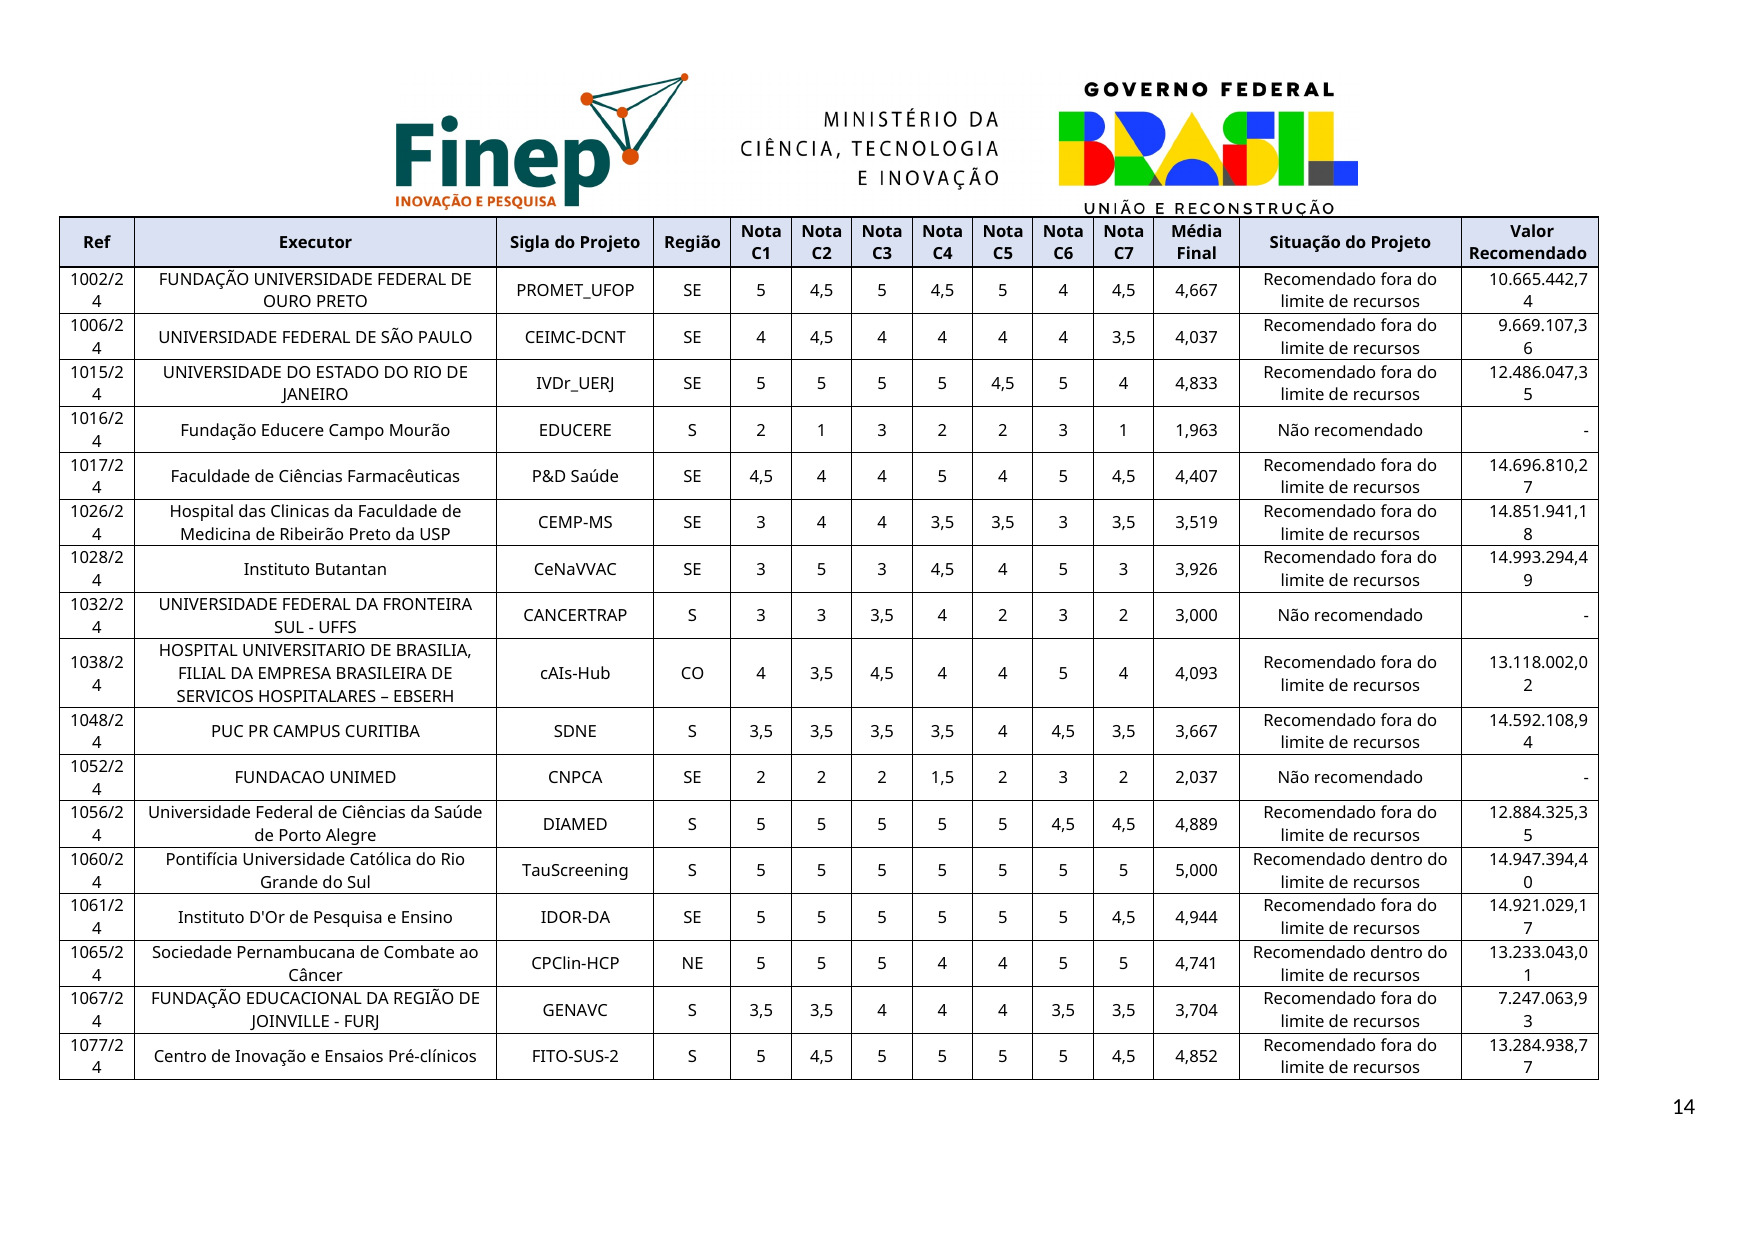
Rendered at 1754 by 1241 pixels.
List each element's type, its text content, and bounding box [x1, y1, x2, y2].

table_cell 2 [973, 593, 1032, 638]
table_cell IVDr_UERJ [497, 360, 653, 406]
table_cell 2 [913, 407, 972, 452]
table_cell CeNaVVAC [497, 546, 653, 592]
table_cell 3,5 [852, 708, 912, 754]
table_cell 4,093 [1154, 639, 1239, 707]
table_cell 5 [852, 360, 912, 406]
table_cell 4 [973, 639, 1032, 707]
table_cell 3,5 [1094, 500, 1153, 545]
table_cell HOSPITAL UNIVERSITARIO DE BRASILIA, FILIAL DA EMPRESA BRASILEIRA DE SERVICOS HOSPITALARES – EBSERH [135, 639, 496, 707]
table_cell 4 [731, 314, 791, 359]
table_cell SDNE [497, 708, 653, 754]
table_cell CANCERTRAP [497, 593, 653, 638]
table_cell Recomendado fora do limite de recursos [1240, 268, 1461, 313]
table_cell 5 [731, 268, 791, 313]
table_cell FUNDAÇÃO EDUCACIONAL DA REGIÃO DE JOINVILLE - FURJ [135, 987, 496, 1032]
table_cell 14.696.810,27 [1462, 453, 1598, 499]
table_cell 5 [1094, 848, 1153, 893]
table_cell 4,5 [1094, 268, 1153, 313]
table_cell 4,5 [1094, 801, 1153, 847]
table_cell 1 [1094, 407, 1153, 452]
table_cell 4 [1094, 639, 1153, 707]
table_cell 1,5 [913, 755, 972, 800]
table_cell 5 [1033, 1034, 1093, 1079]
table_cell 1048/24 [60, 708, 134, 754]
table_header Valor Recomendado [1462, 218, 1598, 266]
table_cell 2 [1094, 755, 1153, 800]
table_cell 5 [913, 894, 972, 939]
table_cell Recomendado fora do limite de recursos [1240, 894, 1461, 939]
table_header Nota C2 [792, 218, 851, 266]
table_cell 3 [1033, 755, 1093, 800]
table_cell Recomendado fora do limite de recursos [1240, 987, 1461, 1032]
table_cell Instituto D'Or de Pesquisa e Ensino [135, 894, 496, 939]
table_cell 4,889 [1154, 801, 1239, 847]
table_cell 1002/24 [60, 268, 134, 313]
table_cell 3,5 [973, 500, 1032, 545]
table_header Situação do Projeto [1240, 218, 1461, 266]
table_cell 4,5 [792, 314, 851, 359]
table_cell 5 [1033, 941, 1093, 986]
table_cell 2 [973, 755, 1032, 800]
table_header Nota C4 [913, 218, 972, 266]
table_cell Não recomendado [1240, 755, 1461, 800]
table_cell 3 [731, 593, 791, 638]
table_cell 1067/24 [60, 987, 134, 1032]
table_cell 4 [913, 941, 972, 986]
table_cell Recomendado dentro do limite de recursos [1240, 848, 1461, 893]
table_cell 4 [973, 941, 1032, 986]
table_cell 1052/24 [60, 755, 134, 800]
table_cell 5 [731, 360, 791, 406]
table_cell 3,5 [852, 593, 912, 638]
table_cell 3,5 [792, 987, 851, 1032]
table_cell 2 [1094, 593, 1153, 638]
table_cell Não recomendado [1240, 593, 1461, 638]
table_cell 13.118.002,02 [1462, 639, 1598, 707]
table_cell 4,5 [913, 268, 972, 313]
table_cell 4,944 [1154, 894, 1239, 939]
table_cell 4 [973, 546, 1032, 592]
table_cell 1006/24 [60, 314, 134, 359]
table_cell 4,037 [1154, 314, 1239, 359]
table_cell 3,5 [1033, 987, 1093, 1032]
table_cell 5 [973, 1034, 1032, 1079]
table_cell 14.993.294,49 [1462, 546, 1598, 592]
table_cell 5 [1033, 848, 1093, 893]
table_cell Recomendado fora do limite de recursos [1240, 639, 1461, 707]
table_cell 3,5 [1094, 708, 1153, 754]
table_cell 4 [913, 314, 972, 359]
table_cell 4 [913, 987, 972, 1032]
table_cell - [1462, 407, 1598, 452]
table_cell 5 [852, 801, 912, 847]
table_cell 1056/24 [60, 801, 134, 847]
table_cell 3 [792, 593, 851, 638]
table_cell 5 [852, 894, 912, 939]
table_cell 4 [913, 639, 972, 707]
table_cell 4 [973, 453, 1032, 499]
table_cell 5 [792, 801, 851, 847]
table_cell 3 [852, 546, 912, 592]
table_cell 5 [731, 941, 791, 986]
table_cell 3,5 [1094, 987, 1153, 1032]
table_cell 4 [792, 500, 851, 545]
table_cell SE [654, 268, 730, 313]
table_cell 5 [973, 801, 1032, 847]
table_cell 5 [973, 894, 1032, 939]
table_cell 5 [1033, 360, 1093, 406]
table_cell 4 [852, 500, 912, 545]
table_cell GENAVC [497, 987, 653, 1032]
table_cell 4 [973, 708, 1032, 754]
table_cell 4,741 [1154, 941, 1239, 986]
table_cell 5 [731, 801, 791, 847]
table_cell SE [654, 453, 730, 499]
table_cell 3 [1033, 407, 1093, 452]
table_cell 1038/24 [60, 639, 134, 707]
table_cell FUNDACAO UNIMED [135, 755, 496, 800]
table_cell 1 [792, 407, 851, 452]
table_header Nota C3 [852, 218, 912, 266]
table_header Sigla do Projeto [497, 218, 653, 266]
table_cell CPClin-HCP [497, 941, 653, 986]
table_cell SE [654, 546, 730, 592]
table_cell SE [654, 360, 730, 406]
table_cell Centro de Inovação e Ensaios Pré-clínicos [135, 1034, 496, 1079]
table_cell 5 [792, 848, 851, 893]
table_cell SE [654, 500, 730, 545]
table_cell 4,5 [792, 268, 851, 313]
table_cell 4 [1033, 268, 1093, 313]
table_cell 2 [792, 755, 851, 800]
table_cell 4 [852, 314, 912, 359]
table_cell 3,5 [731, 708, 791, 754]
table_cell 3,5 [731, 987, 791, 1032]
table_cell S [654, 801, 730, 847]
table_cell 7.247.063,93 [1462, 987, 1598, 1032]
table_cell 5 [852, 848, 912, 893]
table_cell 3,5 [792, 708, 851, 754]
table_cell 12.486.047,35 [1462, 360, 1598, 406]
table_cell 3 [1033, 593, 1093, 638]
table_cell 5 [973, 848, 1032, 893]
table_cell Recomendado fora do limite de recursos [1240, 1034, 1461, 1079]
table_cell EDUCERE [497, 407, 653, 452]
table_cell 4,5 [913, 546, 972, 592]
table_cell 5 [792, 894, 851, 939]
table_cell 4,5 [1094, 453, 1153, 499]
table_cell CNPCA [497, 755, 653, 800]
table_cell 1028/24 [60, 546, 134, 592]
table_cell 1032/24 [60, 593, 134, 638]
table_cell 1016/24 [60, 407, 134, 452]
table_cell FUNDAÇÃO UNIVERSIDADE FEDERAL DE OURO PRETO [135, 268, 496, 313]
table_cell 13.233.043,01 [1462, 941, 1598, 986]
table_cell 5 [1033, 639, 1093, 707]
table_header Nota C1 [731, 218, 791, 266]
table_cell 4,5 [1033, 708, 1093, 754]
table_cell 5 [913, 1034, 972, 1079]
table_cell 5 [852, 268, 912, 313]
table_cell 2 [852, 755, 912, 800]
table_cell 1026/24 [60, 500, 134, 545]
table_header Executor [135, 218, 496, 266]
table_cell 1065/24 [60, 941, 134, 986]
table_cell S [654, 407, 730, 452]
table_cell 9.669.107,36 [1462, 314, 1598, 359]
table_cell 5 [913, 801, 972, 847]
table_cell Não recomendado [1240, 407, 1461, 452]
table_cell 4,5 [1094, 1034, 1153, 1079]
table_cell 5 [913, 453, 972, 499]
table_cell cAIs-Hub [497, 639, 653, 707]
table_cell 4,5 [973, 360, 1032, 406]
table_cell 12.884.325,35 [1462, 801, 1598, 847]
table_cell 3,5 [792, 639, 851, 707]
table_header Nota C6 [1033, 218, 1093, 266]
table_cell 1017/24 [60, 453, 134, 499]
table_cell 5,000 [1154, 848, 1239, 893]
table_cell SE [654, 314, 730, 359]
table_cell 4 [973, 987, 1032, 1032]
table_cell 4,407 [1154, 453, 1239, 499]
table_cell 3,519 [1154, 500, 1239, 545]
table_cell Faculdade de Ciências Farmacêuticas [135, 453, 496, 499]
table_cell S [654, 987, 730, 1032]
table_cell SE [654, 755, 730, 800]
table_cell UNIVERSIDADE FEDERAL DA FRONTEIRA SUL - UFFS [135, 593, 496, 638]
table_cell UNIVERSIDADE FEDERAL DE SÃO PAULO [135, 314, 496, 359]
table_cell 2,037 [1154, 755, 1239, 800]
table_cell Recomendado fora do limite de recursos [1240, 453, 1461, 499]
table_cell 5 [731, 848, 791, 893]
table_cell 5 [792, 360, 851, 406]
table_cell UNIVERSIDADE DO ESTADO DO RIO DE JANEIRO [135, 360, 496, 406]
table_cell - [1462, 593, 1598, 638]
table_cell 4 [1094, 360, 1153, 406]
table_cell 3,704 [1154, 987, 1239, 1032]
table_cell Recomendado fora do limite de recursos [1240, 360, 1461, 406]
table_cell S [654, 708, 730, 754]
table_cell 10.665.442,74 [1462, 268, 1598, 313]
table_cell 1060/24 [60, 848, 134, 893]
table_cell FITO-SUS-2 [497, 1034, 653, 1079]
table_cell Pontifícia Universidade Católica do Rio Grande do Sul [135, 848, 496, 893]
table_cell 1015/24 [60, 360, 134, 406]
table_cell Universidade Federal de Ciências da Saúde de Porto Alegre [135, 801, 496, 847]
table_cell 3 [852, 407, 912, 452]
table_cell SE [654, 894, 730, 939]
table_cell Recomendado fora do limite de recursos [1240, 500, 1461, 545]
table_cell 1061/24 [60, 894, 134, 939]
table_cell 5 [731, 1034, 791, 1079]
table_cell 4,5 [852, 639, 912, 707]
table_cell 2 [973, 407, 1032, 452]
table_cell 4,5 [1094, 894, 1153, 939]
table_cell 1,963 [1154, 407, 1239, 452]
table_cell 4 [1033, 314, 1093, 359]
table_cell 4 [731, 639, 791, 707]
table_cell 5 [913, 848, 972, 893]
table_cell 2 [731, 755, 791, 800]
table_cell Recomendado fora do limite de recursos [1240, 708, 1461, 754]
table_cell S [654, 593, 730, 638]
table_cell 5 [1033, 546, 1093, 592]
table_cell 5 [852, 941, 912, 986]
table_cell 3 [1033, 500, 1093, 545]
table_cell CEIMC-DCNT [497, 314, 653, 359]
table_cell 5 [973, 268, 1032, 313]
table_cell 5 [1033, 894, 1093, 939]
table_cell 5 [731, 894, 791, 939]
table_cell 4 [913, 593, 972, 638]
table_cell 4,852 [1154, 1034, 1239, 1079]
table_cell S [654, 1034, 730, 1079]
table_cell 14.592.108,94 [1462, 708, 1598, 754]
table_cell 5 [852, 1034, 912, 1079]
table_cell 3 [731, 500, 791, 545]
table_cell 3 [731, 546, 791, 592]
table_cell 13.284.938,77 [1462, 1034, 1598, 1079]
table_cell 4,667 [1154, 268, 1239, 313]
table_cell Hospital das Clinicas da Faculdade de Medicina de Ribeirão Preto da USP [135, 500, 496, 545]
table_cell 4 [852, 987, 912, 1032]
table_cell 3,5 [913, 708, 972, 754]
table_cell 4,833 [1154, 360, 1239, 406]
table_cell DIAMED [497, 801, 653, 847]
table_cell IDOR-DA [497, 894, 653, 939]
table_cell CEMP-MS [497, 500, 653, 545]
table_cell 5 [792, 546, 851, 592]
table_cell PUC PR CAMPUS CURITIBA [135, 708, 496, 754]
table_cell Recomendado dentro do limite de recursos [1240, 941, 1461, 986]
table_cell 3,000 [1154, 593, 1239, 638]
table_cell 2 [731, 407, 791, 452]
table_cell P&D Saúde [497, 453, 653, 499]
table_cell NE [654, 941, 730, 986]
table_cell Recomendado fora do limite de recursos [1240, 314, 1461, 359]
table_cell 4 [973, 314, 1032, 359]
table_cell 4 [852, 453, 912, 499]
table_header Média Final [1154, 218, 1239, 266]
table_cell 14.851.941,18 [1462, 500, 1598, 545]
table_cell - [1462, 755, 1598, 800]
table_cell 3,5 [913, 500, 972, 545]
table_cell S [654, 848, 730, 893]
table_cell Recomendado fora do limite de recursos [1240, 801, 1461, 847]
table_cell Instituto Butantan [135, 546, 496, 592]
table_header Nota C7 [1094, 218, 1153, 266]
table_cell 5 [1033, 453, 1093, 499]
table_cell 5 [913, 360, 972, 406]
table_cell 4,5 [731, 453, 791, 499]
table_cell 4 [792, 453, 851, 499]
table_cell Recomendado fora do limite de recursos [1240, 546, 1461, 592]
table_cell 1077/24 [60, 1034, 134, 1079]
table_cell 4,5 [792, 1034, 851, 1079]
table_cell 3,5 [1094, 314, 1153, 359]
table_cell 14.947.394,40 [1462, 848, 1598, 893]
table_cell CO [654, 639, 730, 707]
table_header Nota C5 [973, 218, 1032, 266]
table_header Região [654, 218, 730, 266]
table_cell 5 [1094, 941, 1153, 986]
table_cell 3 [1094, 546, 1153, 592]
table_cell TauScreening [497, 848, 653, 893]
table_cell 3,667 [1154, 708, 1239, 754]
table_cell 14.921.029,17 [1462, 894, 1598, 939]
table_cell 4,5 [1033, 801, 1093, 847]
table_cell PROMET_UFOP [497, 268, 653, 313]
table_cell 5 [792, 941, 851, 986]
table_cell Fundação Educere Campo Mourão [135, 407, 496, 452]
table_header Ref [60, 218, 134, 266]
table_cell 3,926 [1154, 546, 1239, 592]
table_cell Sociedade Pernambucana de Combate ao Câncer [135, 941, 496, 986]
